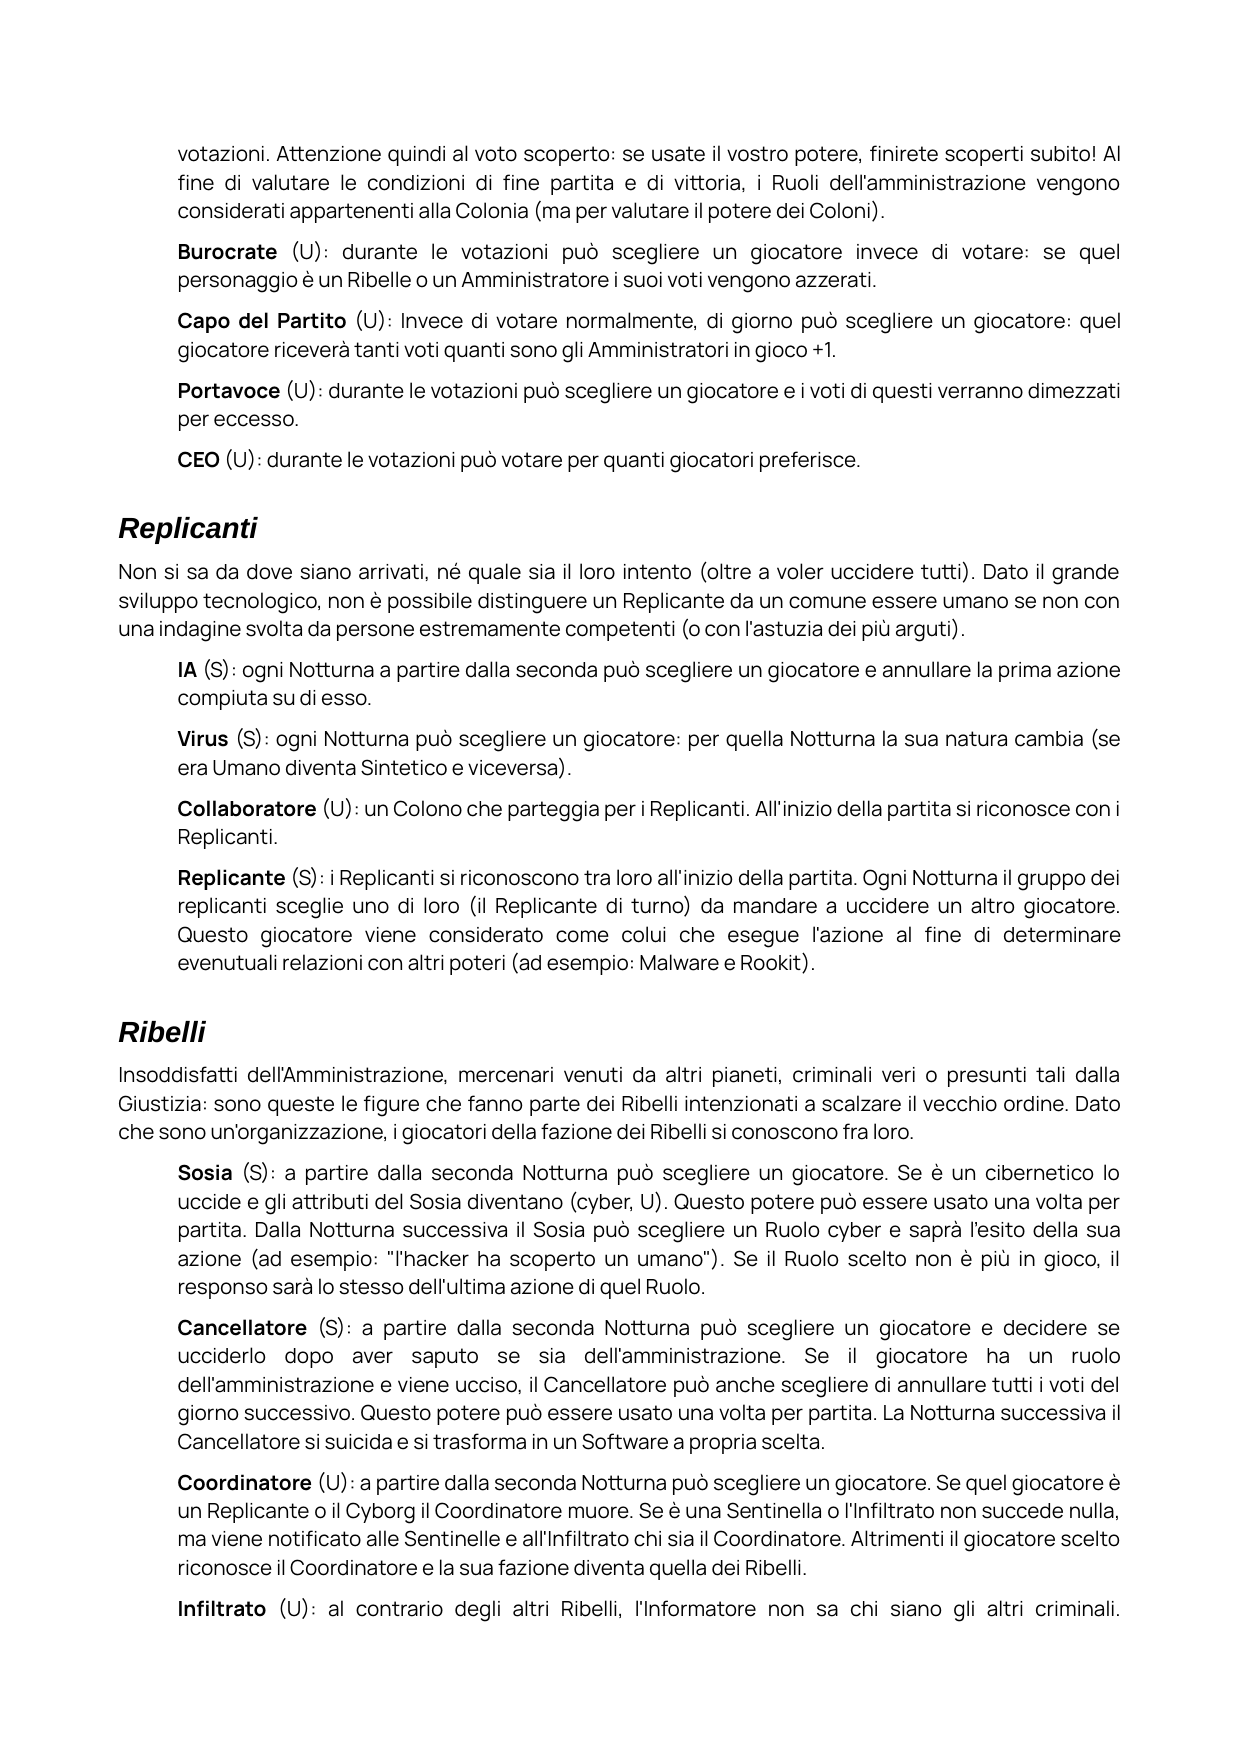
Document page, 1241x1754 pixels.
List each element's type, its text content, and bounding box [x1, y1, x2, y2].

text IA (S): ogni Notturna a partire dalla seconda può scegliere un giocatore e annullare la prima azione compiuta su di esso. [177, 655, 1122, 712]
text Virus (S): ogni Notturna può scegliere un giocatore: per quella Notturna la sua natura cambia (se era Umano diventa Sintetico e viceversa). [177, 724, 1122, 781]
text Capo del Partito (U): Invece di votare normalmente, di giorno può scegliere un giocatore: quel giocatore riceverà tanti voti quanti sono gli Amministratori in gioco +1. [177, 307, 1122, 363]
text votazioni. Attenzione quindi al voto scoperto: se usate il vostro potere, finirete scoperti subito! Al fine di valutare le condizioni di fine partita e di vittoria, i Ruoli dell'amministrazione vengono considerati appartenenti alla Colonia (ma per valutare il potere dei Coloni). [177, 139, 1122, 225]
text CEO (U): durante le votazioni può votare per quanti giocatori preferisce. [177, 445, 1122, 474]
subtitle Ribelli [118, 1014, 1122, 1048]
text Sosia (S): a partire dalla seconda Notturna può scegliere un giocatore. Se è un cibernetico lo uccide e gli attributi del Sosia diventano (cyber, U). Questo potere può essere usato una volta per partita. Dalla Notturna successiva il Sosia può scegliere un Ruolo cyber e saprà l'esito della sua azione (ad esempio: "l'hacker ha scoperto un umano"). Se il Ruolo scelto non è più in gioco, il responso sarà lo stesso dell'ultima azione di quel Ruolo. [177, 1158, 1122, 1301]
text Cancellatore (S): a partire dalla seconda Notturna può scegliere un giocatore e decidere se ucciderlo dopo aver saputo se sia dell'amministrazione. Se il giocatore ha un ruolo dell'amministrazione e viene ucciso, il Cancellatore può anche scegliere di annullare tutti i voti del giorno successivo. Questo potere può essere usato una volta per partita. La Notturna successiva il Cancellatore si suicida e si trasforma in un Software a propria scelta. [177, 1313, 1122, 1455]
text Non si sa da dove siano arrivati, né quale sia il loro intento (oltre a voler uccidere tutti). Dato il grande sviluppo tecnologico, non è possibile distinguere un Replicante da un comune essere umano se non con una indagine svolta da persone estremamente competenti (o con l'astuzia dei più arguti). [118, 557, 1122, 643]
text Replicante (S): i Replicanti si riconoscono tra loro all'inizio della partita. Ogni Notturna il gruppo dei replicanti sceglie uno di loro (il Replicante di turno) da mandare a uccidere un altro giocatore. Questo giocatore viene considerato come colui che esegue l'azione al fine di determinare evenutuali relazioni con altri poteri (ad esempio: Malware e Rookit). [177, 863, 1122, 977]
text Insoddisfatti dell'Amministrazione, mercenari venuti da altri pianeti, criminali veri o presunti tali dalla Giustizia: sono queste le figure che fanno parte dei Ribelli intenzionati a scalzare il vecchio ordine. Dato che sono un'organizzazione, i giocatori della fazione dei Ribelli si conoscono fra loro. [118, 1061, 1122, 1146]
text Burocrate (U): durante le votazioni può scegliere un giocatore invece di votare: se quel personaggio è un Ribelle o un Amministratore i suoi voti vengono azzerati. [177, 237, 1122, 294]
text Portavoce (U): durante le votazioni può scegliere un giocatore e i voti di questi verranno dimezzati per eccesso. [177, 376, 1122, 433]
text Infiltrato (U): al contrario degli altri Ribelli, l'Informatore non sa chi siano gli altri criminali. [177, 1594, 1122, 1622]
subtitle Replicanti [118, 511, 1122, 545]
text Coordinatore (U): a partire dalla seconda Notturna può scegliere un giocatore. Se quel giocatore è un Replicante o il Cyborg il Coordinatore muore. Se è una Sentinella o l'Infiltrato non succede nulla, ma viene notificato alle Sentinelle e all'Infiltrato chi sia il Coordinatore. Altrimenti il giocatore scelto riconosce il Coordinatore e la sua fazione diventa quella dei Ribelli. [177, 1468, 1122, 1582]
text Collaboratore (U): un Colono che parteggia per i Replicanti. All'inizio della partita si riconosce con i Replicanti. [177, 794, 1122, 851]
